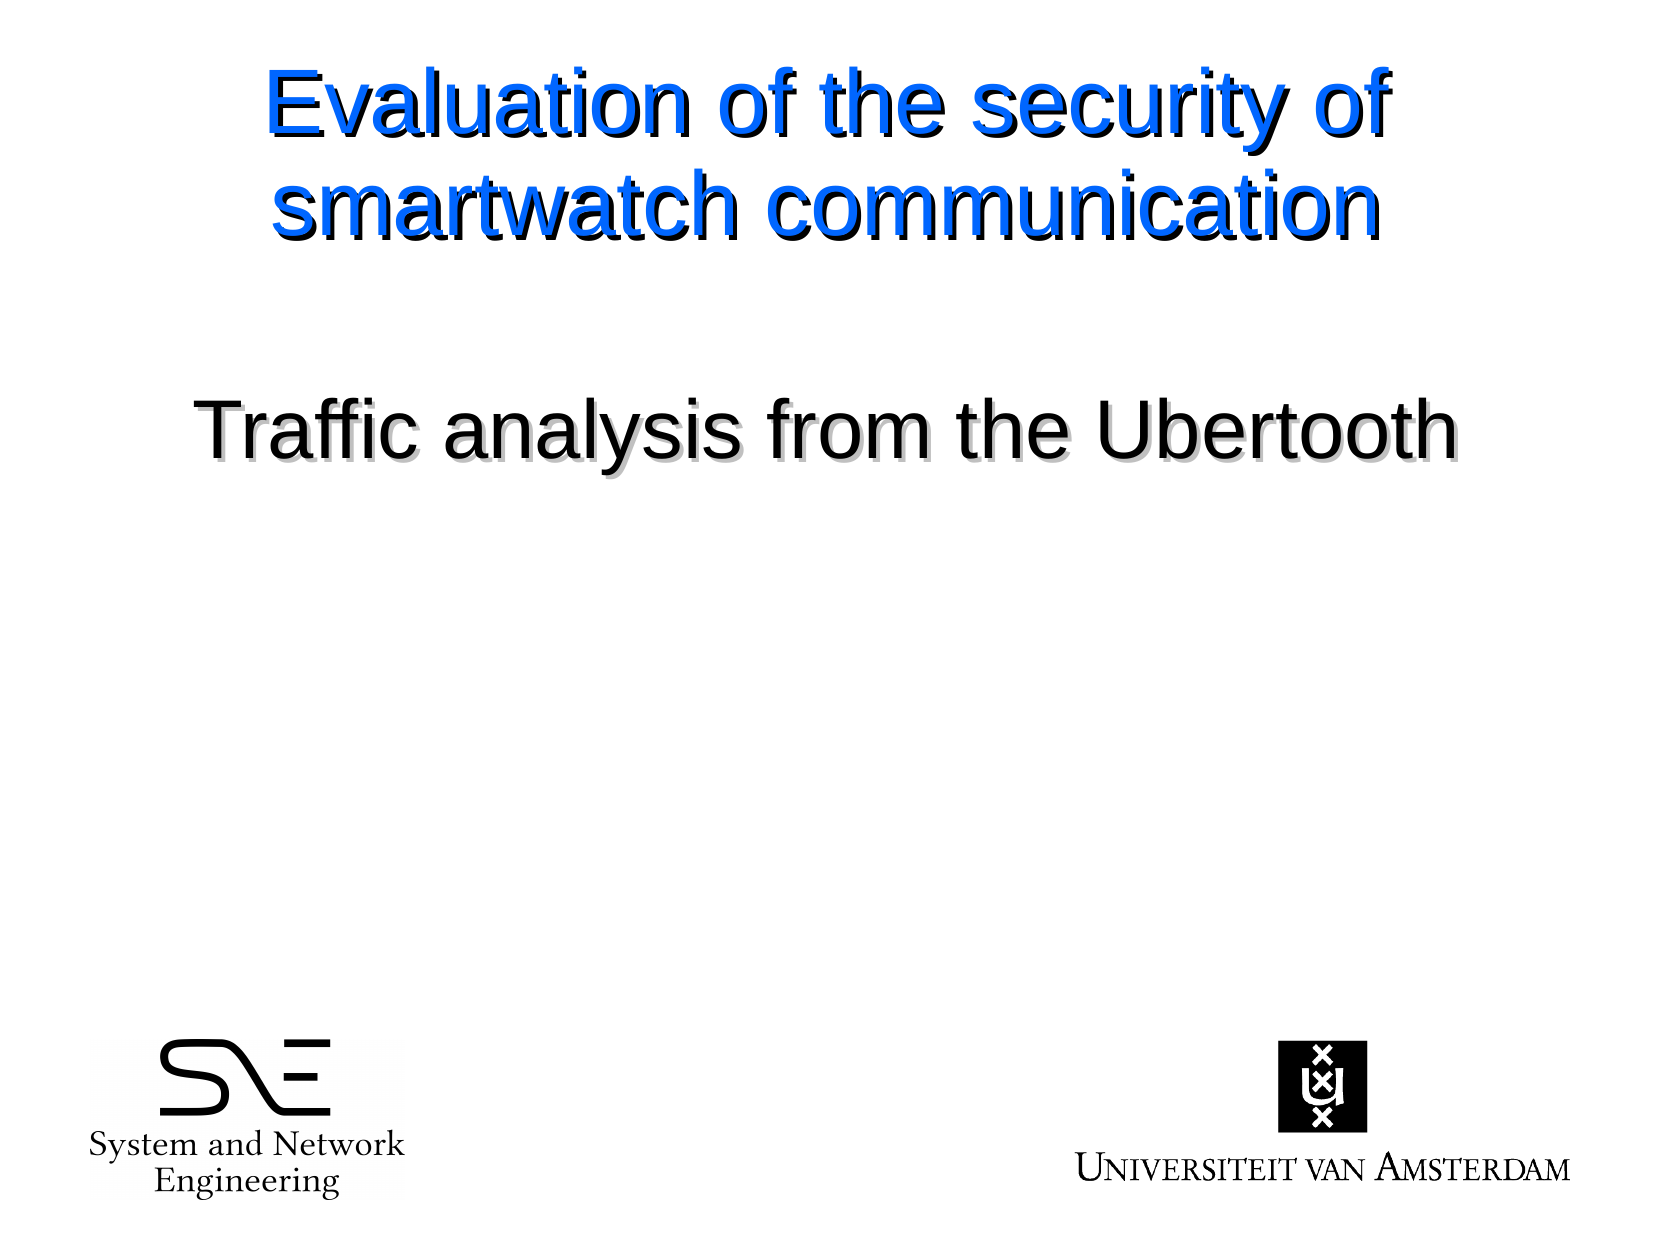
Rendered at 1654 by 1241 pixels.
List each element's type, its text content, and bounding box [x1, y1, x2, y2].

title Evaluation of the security of smartwatch communication [82, 49, 1571, 257]
picture [90, 1039, 405, 1201]
picture [1068, 1034, 1576, 1187]
subtitle Traffic analysis from the Ubertooth [82, 290, 1571, 1010]
